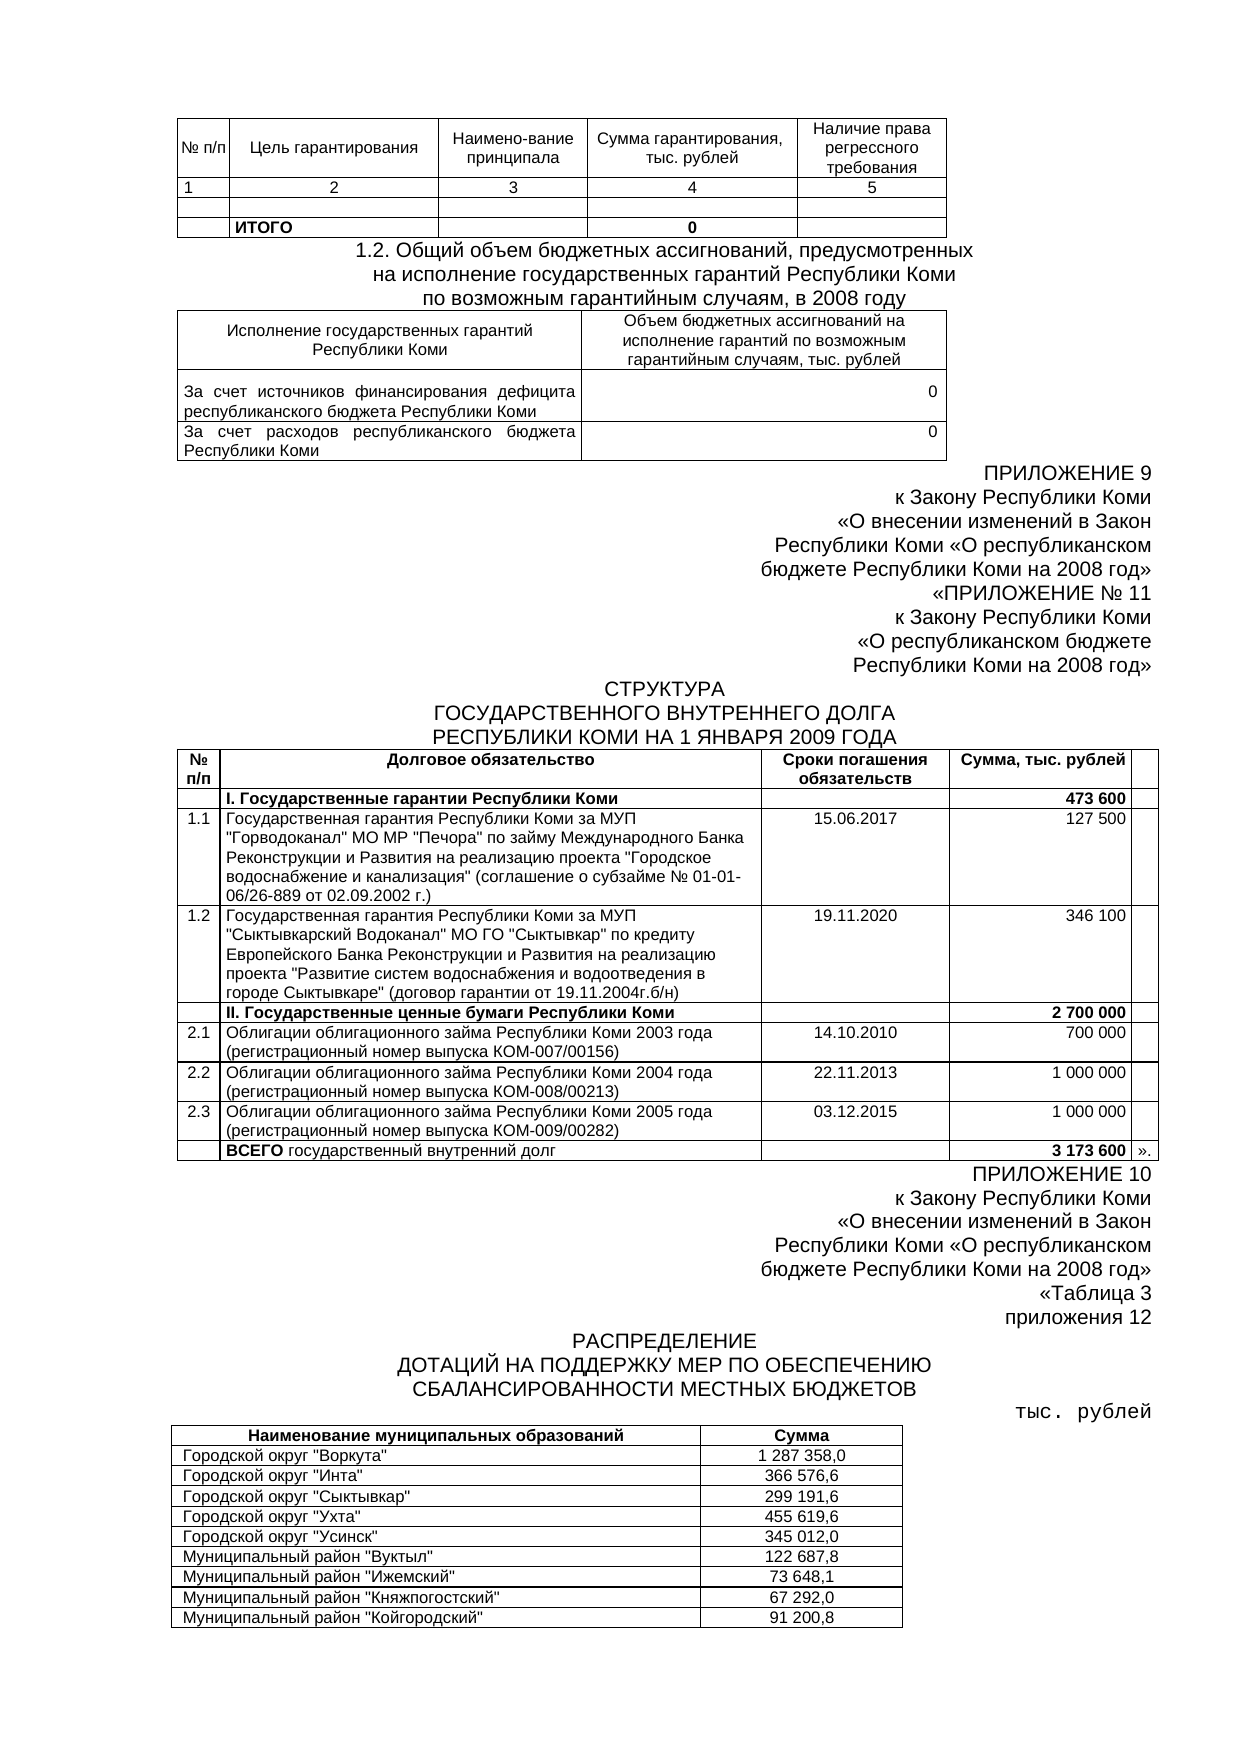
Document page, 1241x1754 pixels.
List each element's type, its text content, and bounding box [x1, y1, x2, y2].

table_cell Муниципальный район "Вуктыл" [172, 1547, 700, 1566]
table_cell 473 600 [950, 789, 1131, 808]
table_cell [439, 218, 587, 237]
table_cell Облигации облигационного займа Республики Коми 2005 года (регистрационный номер выпуска КОМ-009/00282) [221, 1102, 761, 1140]
table_header Наличие права регрессного требования [798, 119, 946, 177]
table_header Сумма [701, 1426, 902, 1445]
table_cell Государственная гарантия Республики Коми за МУП "Горводоканал" МО МР "Печора" по займу Международного Банка Реконструкции и Развития на реализацию проекта "Городское водоснабжение и канализация" (соглашение о субзайме № 01-01-06/26-889 от 02.09.2002 г.) [221, 809, 761, 905]
table_cell 700 000 [950, 1023, 1131, 1061]
table_cell 346 100 [950, 906, 1131, 1002]
table_cell 1 000 000 [950, 1063, 1131, 1101]
table_cell [903, 1546, 939, 1566]
table_header Объем бюджетных ассигнований на исполнение гарантий по возможным гарантийным случаям, тыс. рублей [582, 311, 946, 369]
table_header [903, 1425, 939, 1445]
table_cell 3 [439, 178, 587, 197]
table_cell 1.2 [178, 906, 219, 1002]
table_cell [1132, 809, 1158, 905]
table_cell 5 [798, 178, 946, 197]
table_cell 366 576,6 [701, 1466, 902, 1485]
table_header Наимено-вание принципала [439, 119, 587, 177]
table_header № п/п [178, 750, 219, 788]
table_cell [178, 789, 219, 808]
table_cell 2.1 [178, 1023, 219, 1061]
table_cell [1132, 1003, 1158, 1022]
table_cell [588, 198, 797, 217]
table_cell 299 191,6 [701, 1486, 902, 1506]
table_cell [230, 198, 438, 217]
table_cell 1 [178, 178, 229, 197]
table_cell 127 500 [950, 809, 1131, 905]
table_cell За счет источников финансирования дефицита республиканского бюджета Республики Коми [178, 370, 581, 421]
table_cell [762, 1003, 949, 1022]
table_cell [903, 1607, 939, 1627]
table_cell [1132, 1102, 1158, 1140]
table_cell Городской округ "Воркута" [172, 1446, 700, 1465]
text ПРИЛОЖЕНИЕ 10 к Закону Республики Коми «О внесении изменений в Закон Республики Коми «О республиканском бюджете Республики Коми на 2008 год» [177, 1161, 1152, 1281]
table_cell 03.12.2015 [762, 1102, 949, 1140]
table_cell Городской округ "Усинск" [172, 1527, 700, 1546]
text ПРИЛОЖЕНИЕ 9 к Закону Республики Коми «О внесении изменений в Закон Республики Коми «О республиканском бюджете Республики Коми на 2008 год» [177, 461, 1152, 581]
table_cell Муниципальный район "Койгородский" [172, 1608, 700, 1627]
table_cell [903, 1485, 939, 1506]
table_cell I. Государственные гарантии Республики Коми [221, 789, 761, 808]
table_cell [903, 1465, 939, 1485]
table_cell 4 [588, 178, 797, 197]
table_cell Облигации облигационного займа Республики Коми 2003 года (регистрационный номер выпуска КОМ-007/00156) [221, 1023, 761, 1061]
text «Таблица 3 приложения 12 [177, 1281, 1152, 1329]
table_cell 14.10.2010 [762, 1023, 949, 1061]
table_cell 3 173 600 [950, 1141, 1131, 1160]
table_cell [798, 198, 946, 217]
table_cell 0 [582, 422, 946, 460]
table_cell 67 292,0 [701, 1588, 902, 1607]
table_cell 91 200,8 [701, 1608, 902, 1627]
table_cell Городской округ "Сыктывкар" [172, 1486, 700, 1506]
table_cell [1132, 1023, 1158, 1061]
table_cell [903, 1526, 939, 1546]
table_header Сумма гарантирования, тыс. рублей [588, 119, 797, 177]
table_cell [762, 789, 949, 808]
table_cell 455 619,6 [701, 1507, 902, 1526]
table_header Сроки погашения обязательств [762, 750, 949, 788]
table_cell 1.1 [178, 809, 219, 905]
table_cell ИТОГО [230, 218, 438, 237]
table_cell [903, 1445, 939, 1465]
table_cell 0 [588, 218, 797, 237]
table_cell 73 648,1 [701, 1567, 902, 1586]
table_cell [762, 1141, 949, 1160]
text СТРУКТУРА ГОСУДАРСТВЕННОГО ВНУТРЕННЕГО ДОЛГА РЕСПУБЛИКИ КОМИ НА 1 ЯНВАРЯ 2009 ГОДА [177, 677, 1152, 748]
table_cell II. Государственные ценные бумаги Республики Коми [221, 1003, 761, 1022]
table_cell 2 700 000 [950, 1003, 1131, 1022]
table_cell [439, 198, 587, 217]
table_cell 2.3 [178, 1102, 219, 1140]
table_cell 0 [582, 370, 946, 421]
table_cell [1132, 789, 1158, 808]
table_cell [1132, 1063, 1158, 1101]
table_cell 19.11.2020 [762, 906, 949, 1002]
table_cell ВСЕГО государственный внутренний долг [221, 1141, 761, 1160]
table_cell Муниципальный район "Ижемский" [172, 1567, 700, 1586]
table_cell 1 287 358,0 [701, 1446, 902, 1465]
table_header [1132, 750, 1158, 788]
table_cell [903, 1586, 939, 1607]
table_cell 15.06.2017 [762, 809, 949, 905]
table_cell 122 687,8 [701, 1547, 902, 1566]
table_cell [798, 218, 946, 237]
table_cell [178, 218, 229, 237]
table_header Долговое обязательство [221, 750, 761, 788]
table_cell 22.11.2013 [762, 1063, 949, 1101]
table_header Цель гарантирования [230, 119, 438, 177]
text тыс. рублей [177, 1401, 1152, 1425]
table_cell [178, 198, 229, 217]
table_header Сумма, тыс. рублей [950, 750, 1131, 788]
text «ПРИЛОЖЕНИЕ № 11 к Закону Республики Коми «О республиканском бюджете Республики Коми на 2008 год» [177, 581, 1152, 677]
table_cell За счет расходов республиканского бюджета Республики Коми [178, 422, 581, 460]
table_cell Городской округ "Инта" [172, 1466, 700, 1485]
table_cell 2 [230, 178, 438, 197]
table_cell [903, 1566, 939, 1586]
table_cell ». [1132, 1141, 1158, 1160]
table_cell [1132, 906, 1158, 1002]
table_cell [178, 1141, 219, 1160]
table_cell Городской округ "Ухта" [172, 1507, 700, 1526]
text РАСПРЕДЕЛЕНИЕ ДОТАЦИЙ НА ПОДДЕРЖКУ МЕР ПО ОБЕСПЕЧЕНИЮ СБАЛАНСИРОВАННОСТИ МЕСТНЫХ БЮДЖЕТОВ [177, 1329, 1152, 1401]
table_cell 2.2 [178, 1063, 219, 1101]
table_header Наименование муниципальных образований [172, 1426, 700, 1445]
table_cell [178, 1003, 219, 1022]
table_header № п/п [178, 119, 229, 177]
table_cell Облигации облигационного займа Республики Коми 2004 года (регистрационный номер выпуска КОМ-008/00213) [221, 1063, 761, 1101]
text 1.2. Общий объем бюджетных ассигнований, предусмотренных на исполнение государственных гарантий Республики Коми по возможным гарантийным случаям, в 2008 году [177, 238, 1152, 310]
table_cell [903, 1506, 939, 1526]
table_cell 1 000 000 [950, 1102, 1131, 1140]
table_cell Муниципальный район "Княжпогостский" [172, 1588, 700, 1607]
table_header Исполнение государственных гарантий Республики Коми [178, 311, 581, 369]
table_cell Государственная гарантия Республики Коми за МУП "Сыктывкарский Водоканал" МО ГО "Сыктывкар" по кредиту Европейского Банка Реконструкции и Развития на реализацию проекта "Развитие систем водоснабжения и водоотведения в городе Сыктывкаре" (договор гарантии от 19.11.2004г.б/н) [221, 906, 761, 1002]
table_cell 345 012,0 [701, 1527, 902, 1546]
